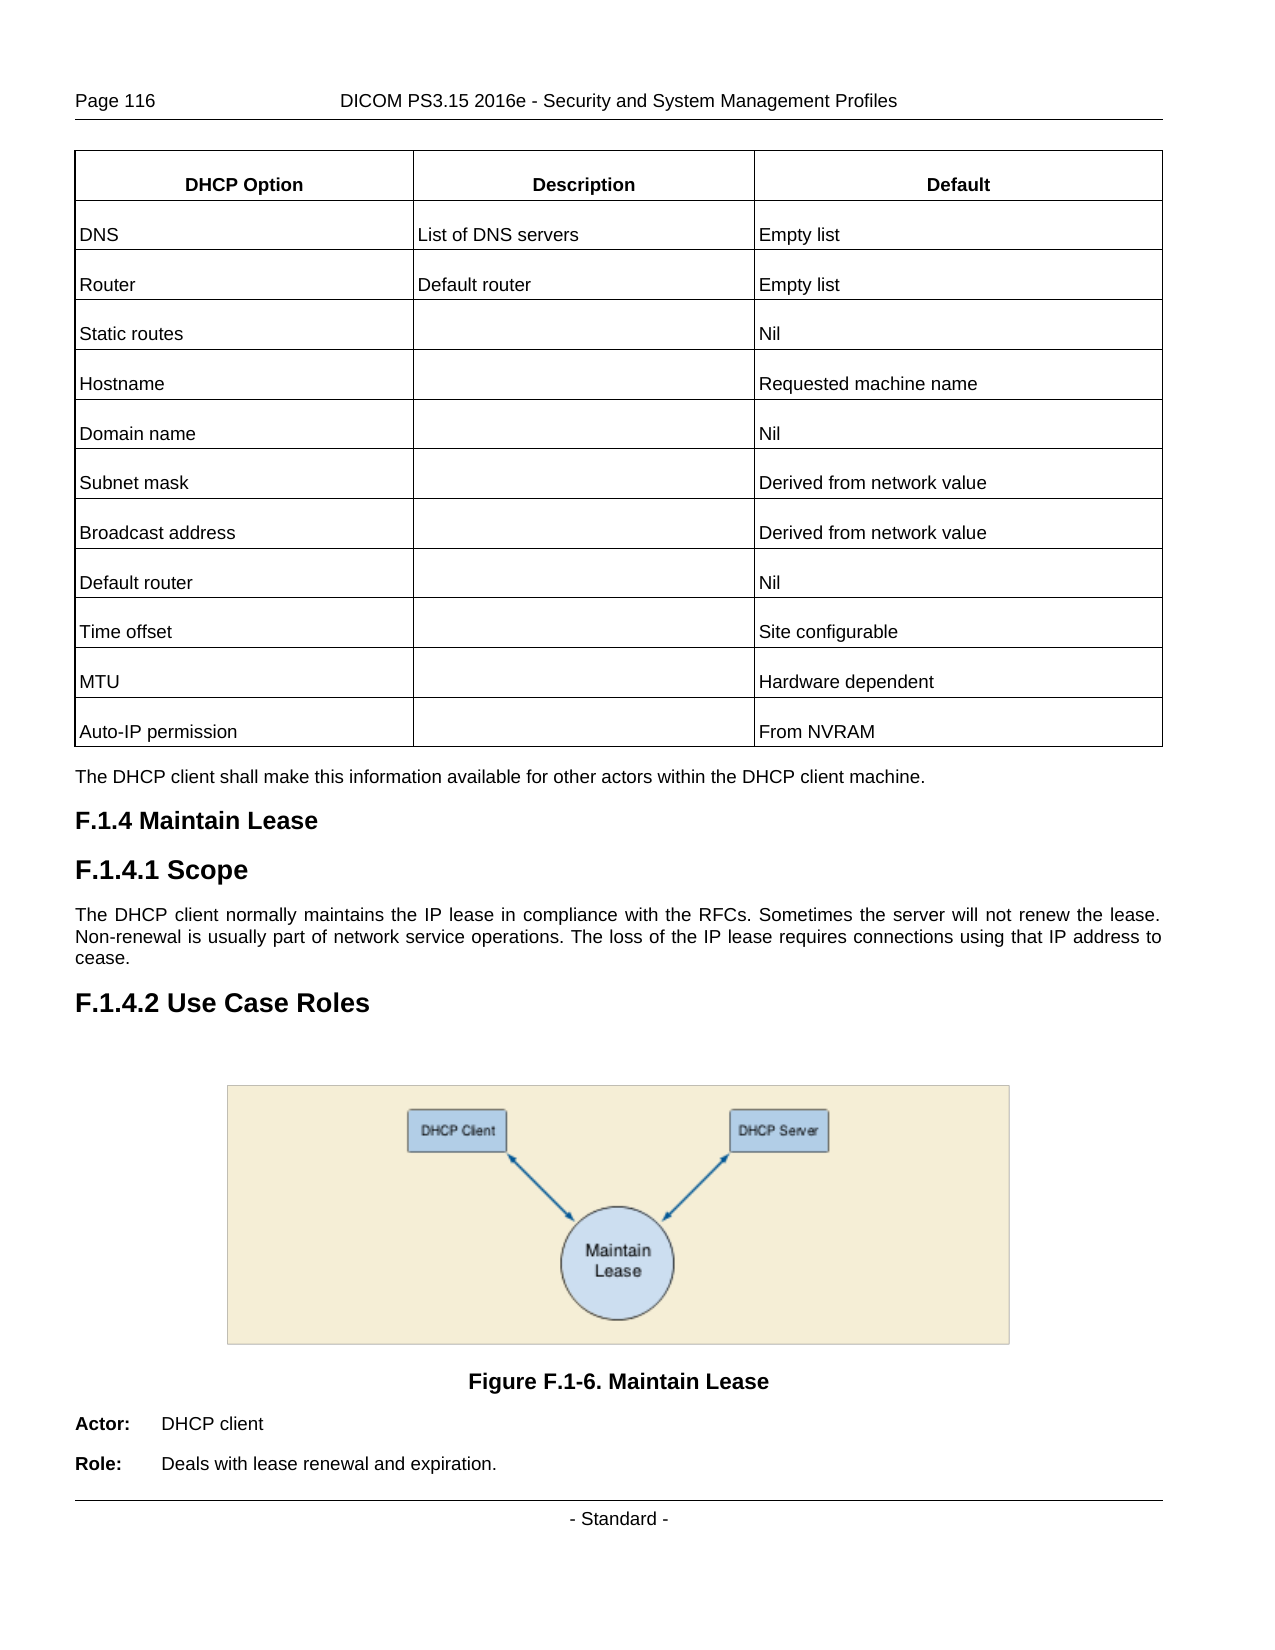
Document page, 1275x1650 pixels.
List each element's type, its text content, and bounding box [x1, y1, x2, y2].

table_cell Broadcast address [76, 499, 413, 547]
table_cell Default router [76, 549, 413, 597]
table_cell Router [76, 250, 413, 299]
table_header DHCP Option [76, 151, 413, 200]
table_header Description [414, 151, 754, 200]
table_cell Hardware dependent [755, 648, 1162, 697]
table_cell Derived from network value [755, 499, 1162, 547]
table_cell [414, 549, 754, 597]
table_cell Hostname [76, 350, 413, 398]
table_cell [414, 598, 754, 647]
table_cell [414, 449, 754, 498]
table_header Default [755, 151, 1162, 200]
table_cell MTU [76, 648, 413, 697]
table_cell Subnet mask [76, 449, 413, 498]
table_cell Static routes [76, 300, 413, 349]
table_cell Time offset [76, 598, 413, 647]
text Figure F.1-6. Maintain Lease [75, 1368, 1162, 1394]
text Role: Deals with lease renewal and expiration. [75, 1453, 1162, 1474]
table_cell [414, 648, 754, 697]
text F.1.4.1 Scope [75, 854, 1162, 885]
table_cell Domain name [76, 400, 413, 448]
table_cell [414, 698, 754, 746]
table_cell [414, 400, 754, 448]
text Actor: DHCP client [75, 1413, 1162, 1434]
table_cell [414, 300, 754, 349]
table_cell Site configurable [755, 598, 1162, 647]
table_cell Nil [755, 549, 1162, 597]
table_cell Derived from network value [755, 449, 1162, 498]
text The DHCP client normally maintains the IP lease in compliance with the RFCs. Sometimes the server will not renew the lease. Non-renewal is usually part of network service operations. The loss of the IP lease requires connections using that IP address to cease. [75, 904, 1162, 968]
table_cell Auto-IP permission [76, 698, 413, 746]
table_cell Default router [414, 250, 754, 299]
table_cell Nil [755, 400, 1162, 448]
text The DHCP client shall make this information available for other actors within the DHCP client machine. [75, 766, 1162, 788]
text F.1.4.2 Use Case Roles [75, 987, 1162, 1018]
table_cell [414, 350, 754, 398]
table_cell [414, 499, 754, 547]
table_cell List of DNS servers [414, 201, 754, 249]
table_cell From NVRAM [755, 698, 1162, 746]
table_cell Nil [755, 300, 1162, 349]
text F.1.4 Maintain Lease [75, 806, 1162, 835]
table_cell Empty list [755, 201, 1162, 249]
table_cell DNS [76, 201, 413, 249]
table_cell Requested machine name [755, 350, 1162, 398]
picture [226, 1084, 1011, 1346]
table_cell Empty list [755, 250, 1162, 299]
